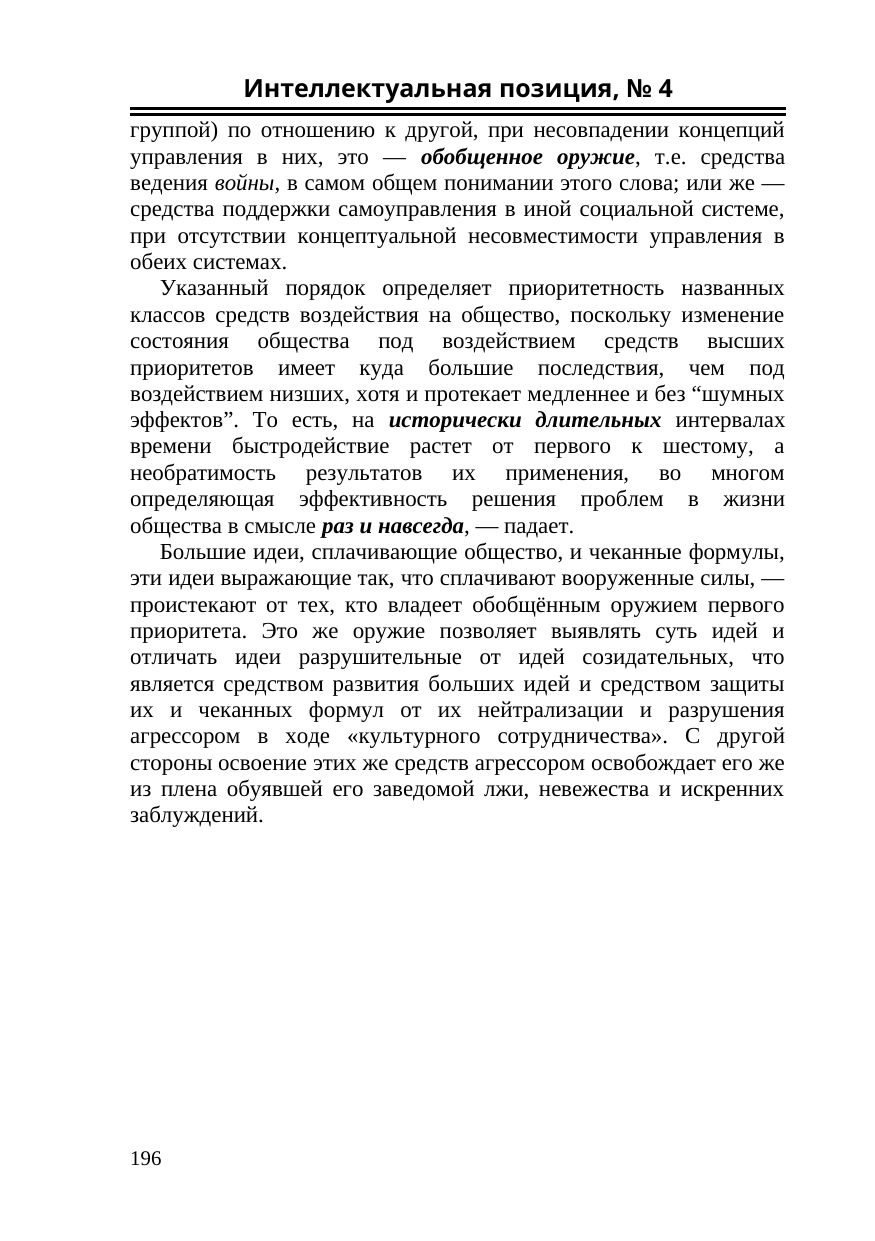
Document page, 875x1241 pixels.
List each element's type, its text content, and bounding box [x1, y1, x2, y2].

text Большие идеи, сплачивающие общество, и чеканные формулы, эти идеи выражающие так, что сплачивают вооруженные силы, — проистекают от тех, кто владеет обобщённым оружием первого приоритета. Это же оружие позволяет выявлять суть идей и отличать идеи разрушительные от идей созидательных, что является средством развития больших идей и средством защиты их и чеканных формул от их нейтрализации и разрушения агрессором в ходе «культурного сотрудничества». С другой стороны освоение этих же средств агрессором освобождает его же из плена обуявшей его заведомой лжи, невежества и искренних заблуждений. [130, 538, 786, 828]
text группой) по отношению к другой, при несовпадении концепций управления в них, это — обобщенное оружие, т.е. средства ведения войны, в самом общем понимании этого слова; или же — средства поддержки самоуправления в иной социальной системе, при отсутствии концептуальной несовместимости управления в обеих системах. [130, 116, 786, 274]
text Указанный порядок определяет приоритетность названных классов средств воздействия на общество, поскольку изменение состояния общества под воздействием средств высших приоритетов имеет куда большие последствия, чем под воздействием низших, хотя и протекает медленнее и без “шумных эффектов”. То есть, на исторически длительных интервалах времени быстродействие растет от первого к шестому, а необратимость результатов их применения, во многом определяющая эффективность решения проблем в жизни общества в смысле раз и навсегда, — падает. [130, 274, 786, 538]
